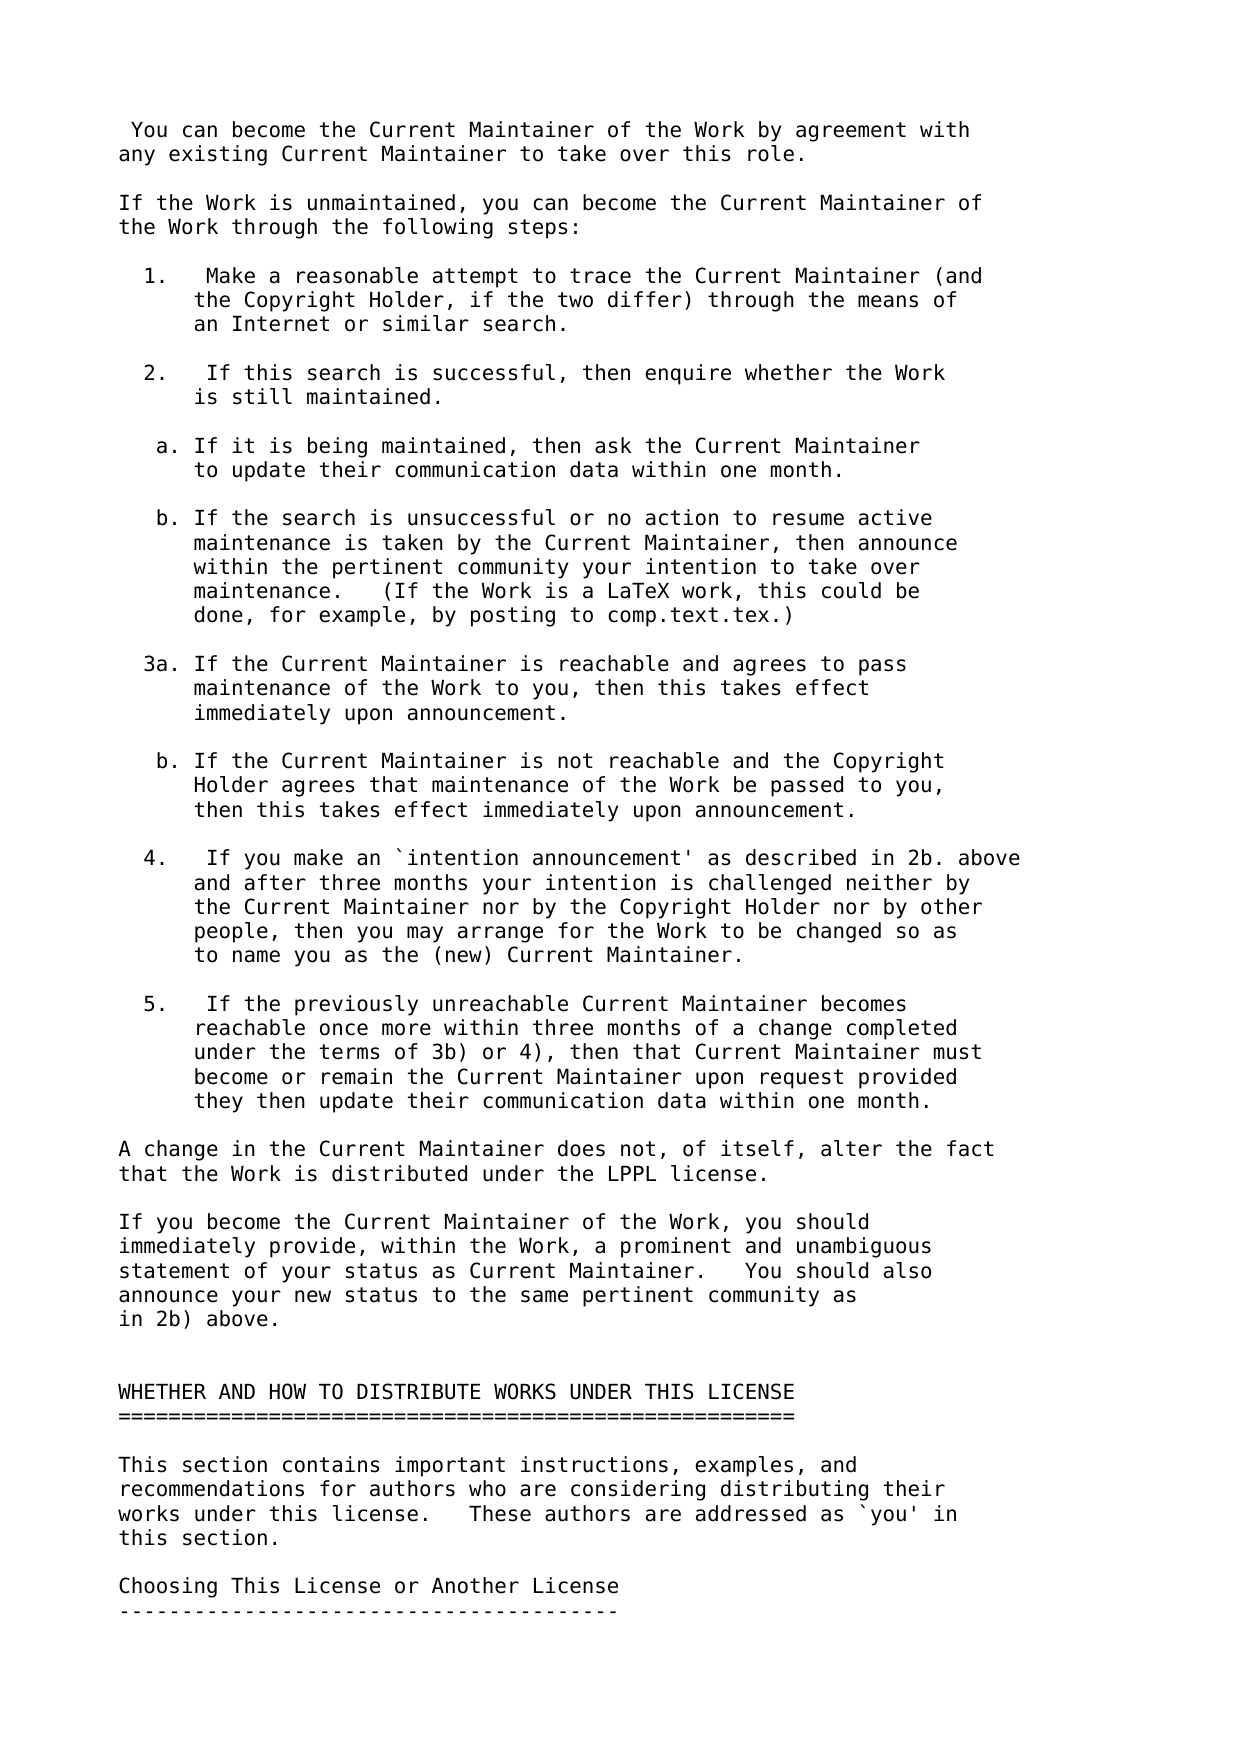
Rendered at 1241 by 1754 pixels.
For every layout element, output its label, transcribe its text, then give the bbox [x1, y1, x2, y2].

text become or remain the Current Maintainer upon request provided [118, 1065, 1122, 1089]
text announce your new status to the same pertinent community as [118, 1283, 1122, 1307]
text and after three months your intention is challenged neither by [118, 871, 1122, 895]
text is still maintained. [118, 385, 1122, 409]
text ====================================================== [118, 1404, 1122, 1429]
text the Work through the following steps: [118, 215, 1122, 239]
text maintenance is taken by the Current Maintainer, then announce [118, 531, 1122, 555]
text they then update their communication data within one month. [118, 1089, 1122, 1113]
text b. If the search is unsuccessful or no action to resume active [118, 506, 1122, 531]
text Choosing This License or Another License [118, 1574, 1122, 1599]
text then this takes effect immediately upon announcement. [118, 798, 1122, 822]
text If the Work is unmaintained, you can become the Current Maintainer of [118, 191, 1122, 215]
text reachable once more within three months of a change completed [118, 1016, 1122, 1040]
text 3a. If the Current Maintainer is reachable and agrees to pass [118, 652, 1122, 676]
text to update their communication data within one month. [118, 458, 1122, 482]
text the Current Maintainer nor by the Copyright Holder nor by other [118, 895, 1122, 919]
text WHETHER AND HOW TO DISTRIBUTE WORKS UNDER THIS LICENSE [118, 1380, 1122, 1404]
text to name you as the (new) Current Maintainer. [118, 943, 1122, 968]
text within the pertinent community your intention to take over [118, 555, 1122, 579]
text maintenance. (If the Work is a LaTeX work, this could be [118, 579, 1122, 603]
text immediately provide, within the Work, a prominent and unambiguous [118, 1234, 1122, 1259]
text done, for example, by posting to comp.text.tex.) [118, 603, 1122, 628]
text maintenance of the Work to you, then this takes effect [118, 676, 1122, 701]
text that the Work is distributed under the LPPL license. [118, 1162, 1122, 1186]
text immediately upon announcement. [118, 701, 1122, 725]
text This section contains important instructions, examples, and [118, 1453, 1122, 1477]
text b. If the Current Maintainer is not reachable and the Copyright [118, 749, 1122, 773]
text If you become the Current Maintainer of the Work, you should [118, 1210, 1122, 1234]
text A change in the Current Maintainer does not, of itself, alter the fact [118, 1137, 1122, 1162]
text statement of your status as Current Maintainer. You should also [118, 1259, 1122, 1283]
text 1. Make a reasonable attempt to trace the Current Maintainer (and [118, 264, 1122, 288]
text ---------------------------------------- [118, 1599, 1122, 1623]
text an Internet or similar search. [118, 312, 1122, 337]
text recommendations for authors who are considering distributing their [118, 1477, 1122, 1502]
text in 2b) above. [118, 1307, 1122, 1332]
text any existing Current Maintainer to take over this role. [118, 142, 1122, 167]
text this section. [118, 1526, 1122, 1550]
text the Copyright Holder, if the two differ) through the means of [118, 288, 1122, 312]
text 2. If this search is successful, then enquire whether the Work [118, 361, 1122, 385]
text under the terms of 3b) or 4), then that Current Maintainer must [118, 1040, 1122, 1065]
text You can become the Current Maintainer of the Work by agreement with [118, 118, 1122, 142]
text people, then you may arrange for the Work to be changed so as [118, 919, 1122, 943]
text works under this license. These authors are addressed as `you' in [118, 1502, 1122, 1526]
text 5. If the previously unreachable Current Maintainer becomes [118, 992, 1122, 1016]
text a. If it is being maintained, then ask the Current Maintainer [118, 434, 1122, 458]
text Holder agrees that maintenance of the Work be passed to you, [118, 773, 1122, 798]
text 4. If you make an `intention announcement' as described in 2b. above [118, 846, 1122, 871]
